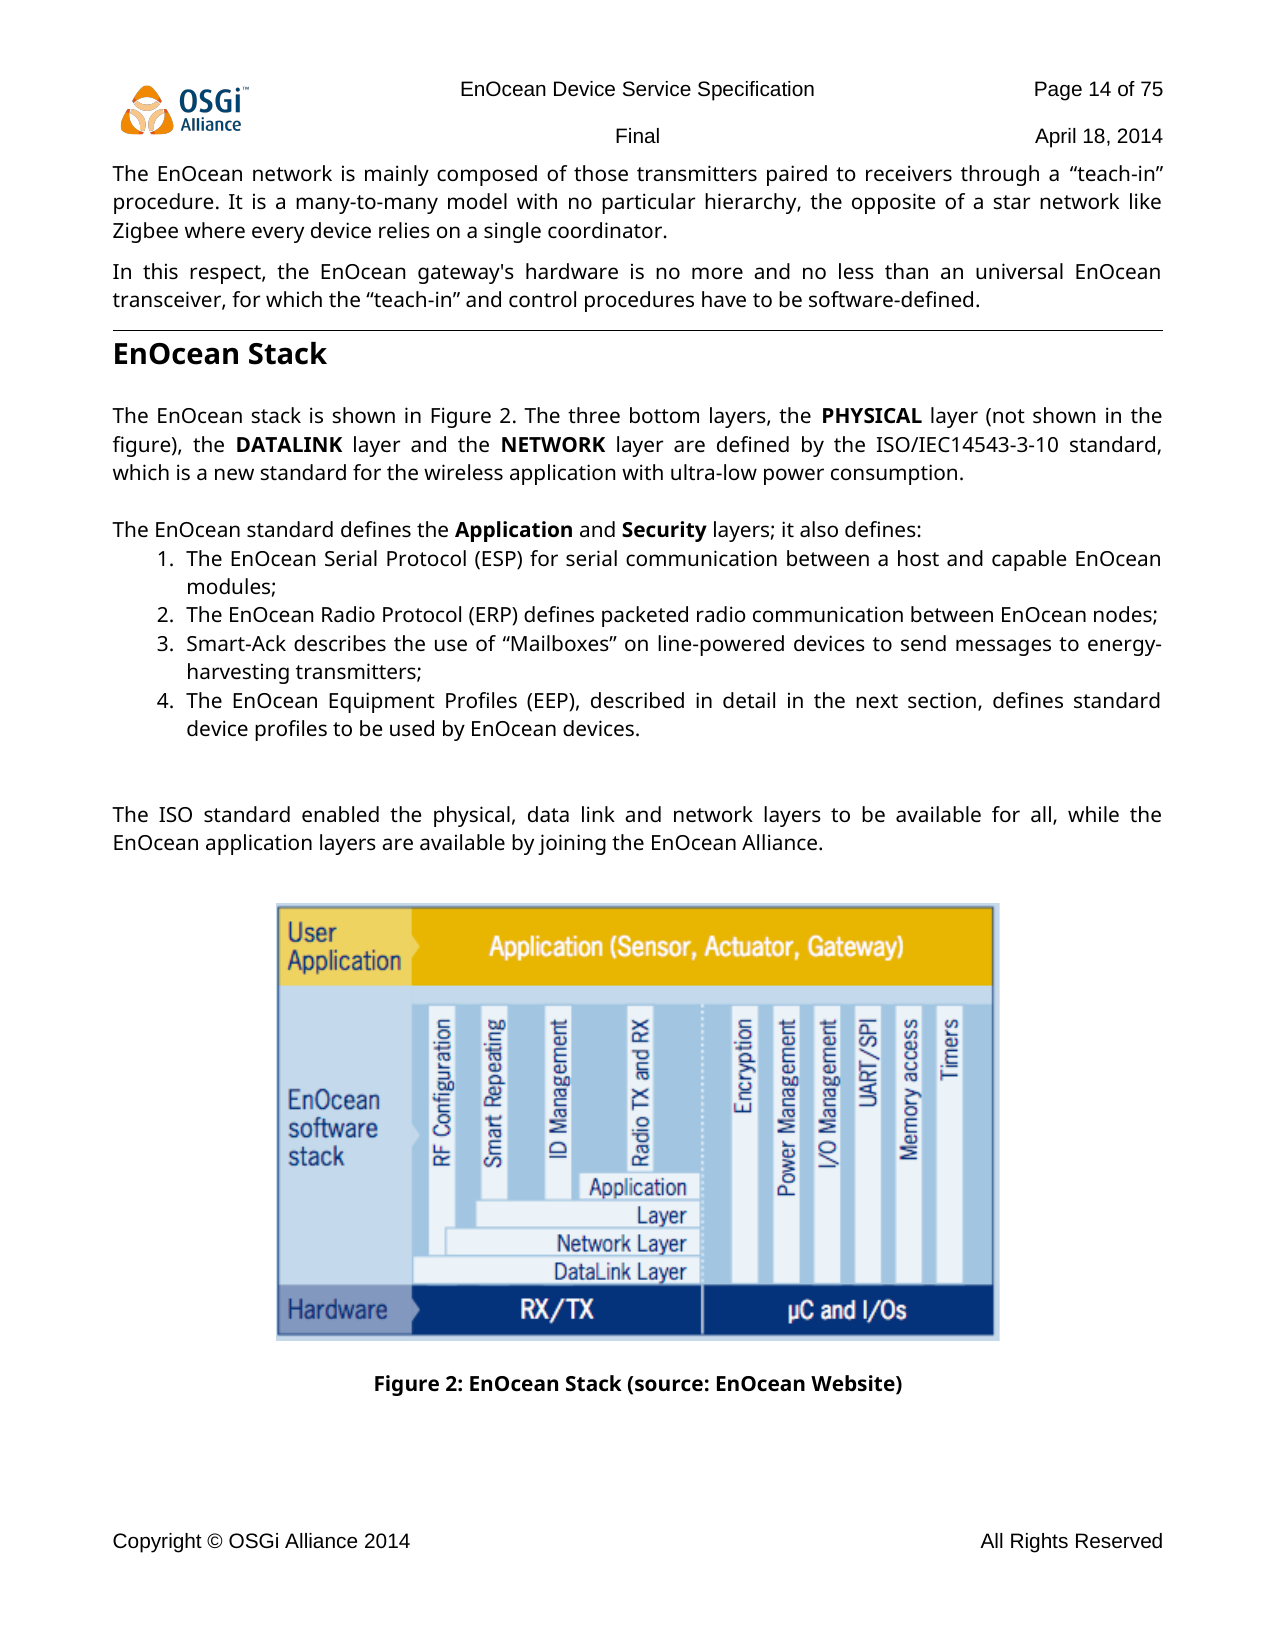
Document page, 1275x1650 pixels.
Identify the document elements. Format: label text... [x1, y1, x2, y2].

subtitle EnOcean Stack [112, 331, 1163, 373]
list The EnOcean Equipment Profiles (EEP), described in detail in the next section, defines standard device profiles to be used by EnOcean devices. [157, 686, 1163, 743]
text The EnOcean network is mainly composed of those transmitters paired to receivers through a “teach-in” procedure. It is a many-to-many model with no particular hierarchy, the opposite of a star network like Zigbee where every device relies on a single coordinator. [112, 159, 1163, 244]
text The ISO standard enabled the physical, data link and network layers to be available for all, while the EnOcean application layers are available by joining the EnOcean Alliance. [112, 800, 1163, 857]
list Smart-Ack describes the use of “Mailboxes” on line-powered devices to send messages to energy-harvesting transmitters; [157, 629, 1163, 686]
picture [113, 78, 257, 142]
text In this respect, the EnOcean gateway's hardware is no more and no less than an universal EnOcean transceiver, for which the “teach-in” and control procedures have to be software-defined. [112, 257, 1163, 314]
text Figure 2: EnOcean Stack (source: EnOcean Website) [112, 1369, 1163, 1398]
list The EnOcean Serial Protocol (ESP) for serial communication between a host and capable EnOcean modules; [157, 544, 1163, 601]
picture [276, 903, 1000, 1341]
list The EnOcean Radio Protocol (ERP) defines packeted radio communication between EnOcean nodes; [157, 601, 1163, 629]
text The EnOcean standard defines the Application and Security layers; it also defines: [112, 515, 1163, 544]
text The EnOcean stack is shown in Figure 2. The three bottom layers, the PHYSICAL layer (not shown in the figure), the DATALINK layer and the NETWORK layer are defined by the ISO/IEC14543-3-10 standard, which is a new standard for the wireless application with ultra-low power consumption. [112, 402, 1163, 487]
